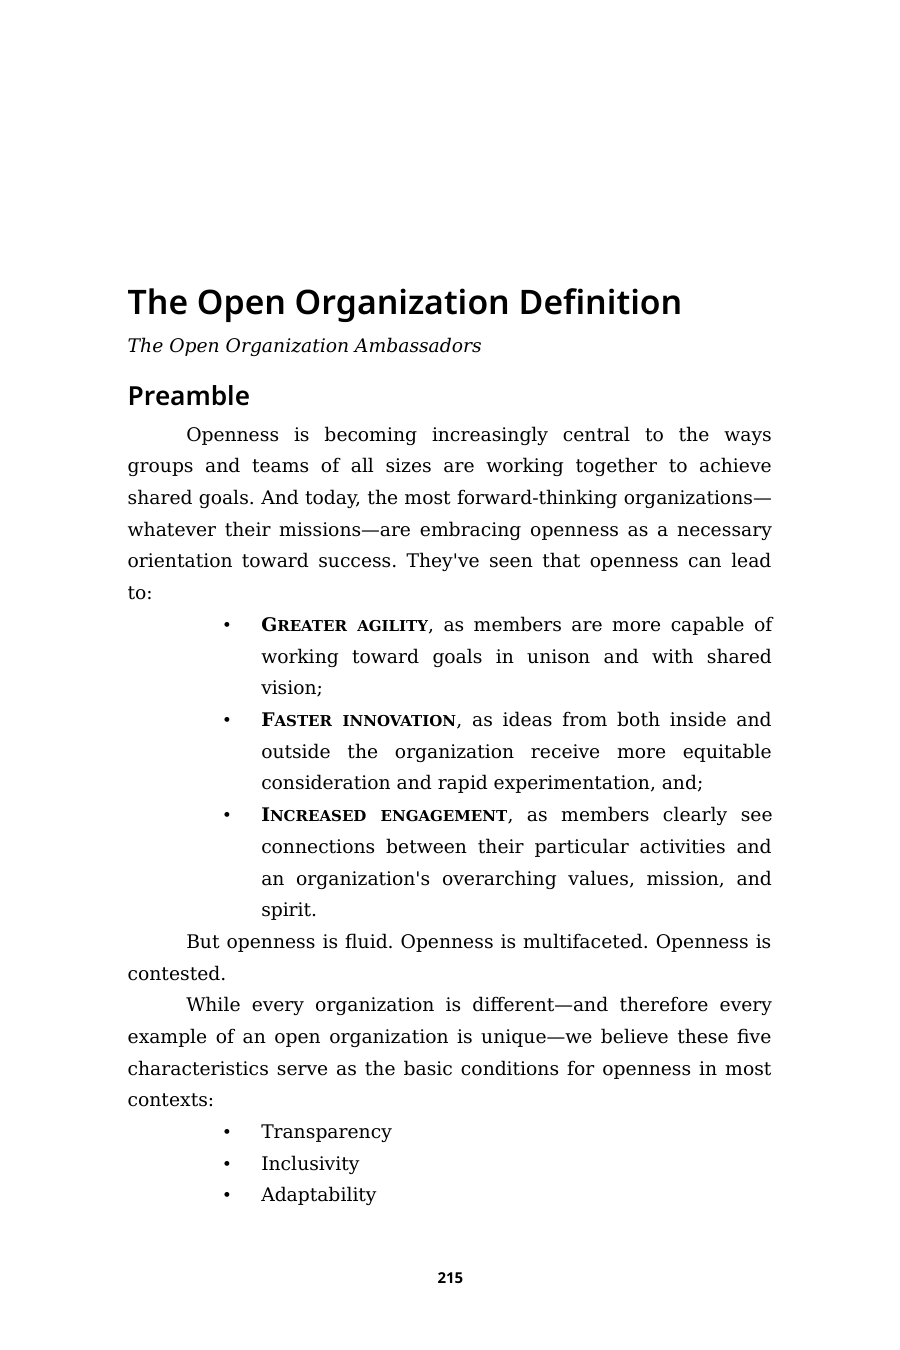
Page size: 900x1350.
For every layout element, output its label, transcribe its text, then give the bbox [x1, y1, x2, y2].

list Greater agility, as members are more capable of working toward goals in unison and with shared vision; [223, 614, 772, 699]
text While every organization is different—and therefore every example of an open organization is unique—we believe these five characteristics serve as the basic conditions for openness in most contexts: [127, 994, 772, 1111]
list Faster innovation, as ideas from both inside and outside the organization receive more equitable consideration and rapid experimentation, and; [223, 709, 772, 794]
list Increased engagement, as members clearly see connections between their particular activities and an organization's overarching values, mission, and spirit. [223, 804, 772, 921]
list Inclusivity [223, 1153, 772, 1175]
text Openness is becoming increasingly central to the ways groups and teams of all sizes are working together to achieve shared goals. And today, the most forward-thinking organizations—whatever their missions—are embracing openness as a necessary orientation toward success. They've seen that openness can lead to: [127, 424, 772, 604]
subtitle Preamble [127, 381, 772, 411]
list Transparency [223, 1121, 772, 1143]
subtitle The Open Organization Definition [127, 283, 772, 322]
text But openness is fluid. Openness is multifaceted. Openness is contested. [127, 931, 772, 985]
text The Open Organization Ambassadors [127, 335, 772, 357]
list Adaptability [223, 1184, 772, 1206]
